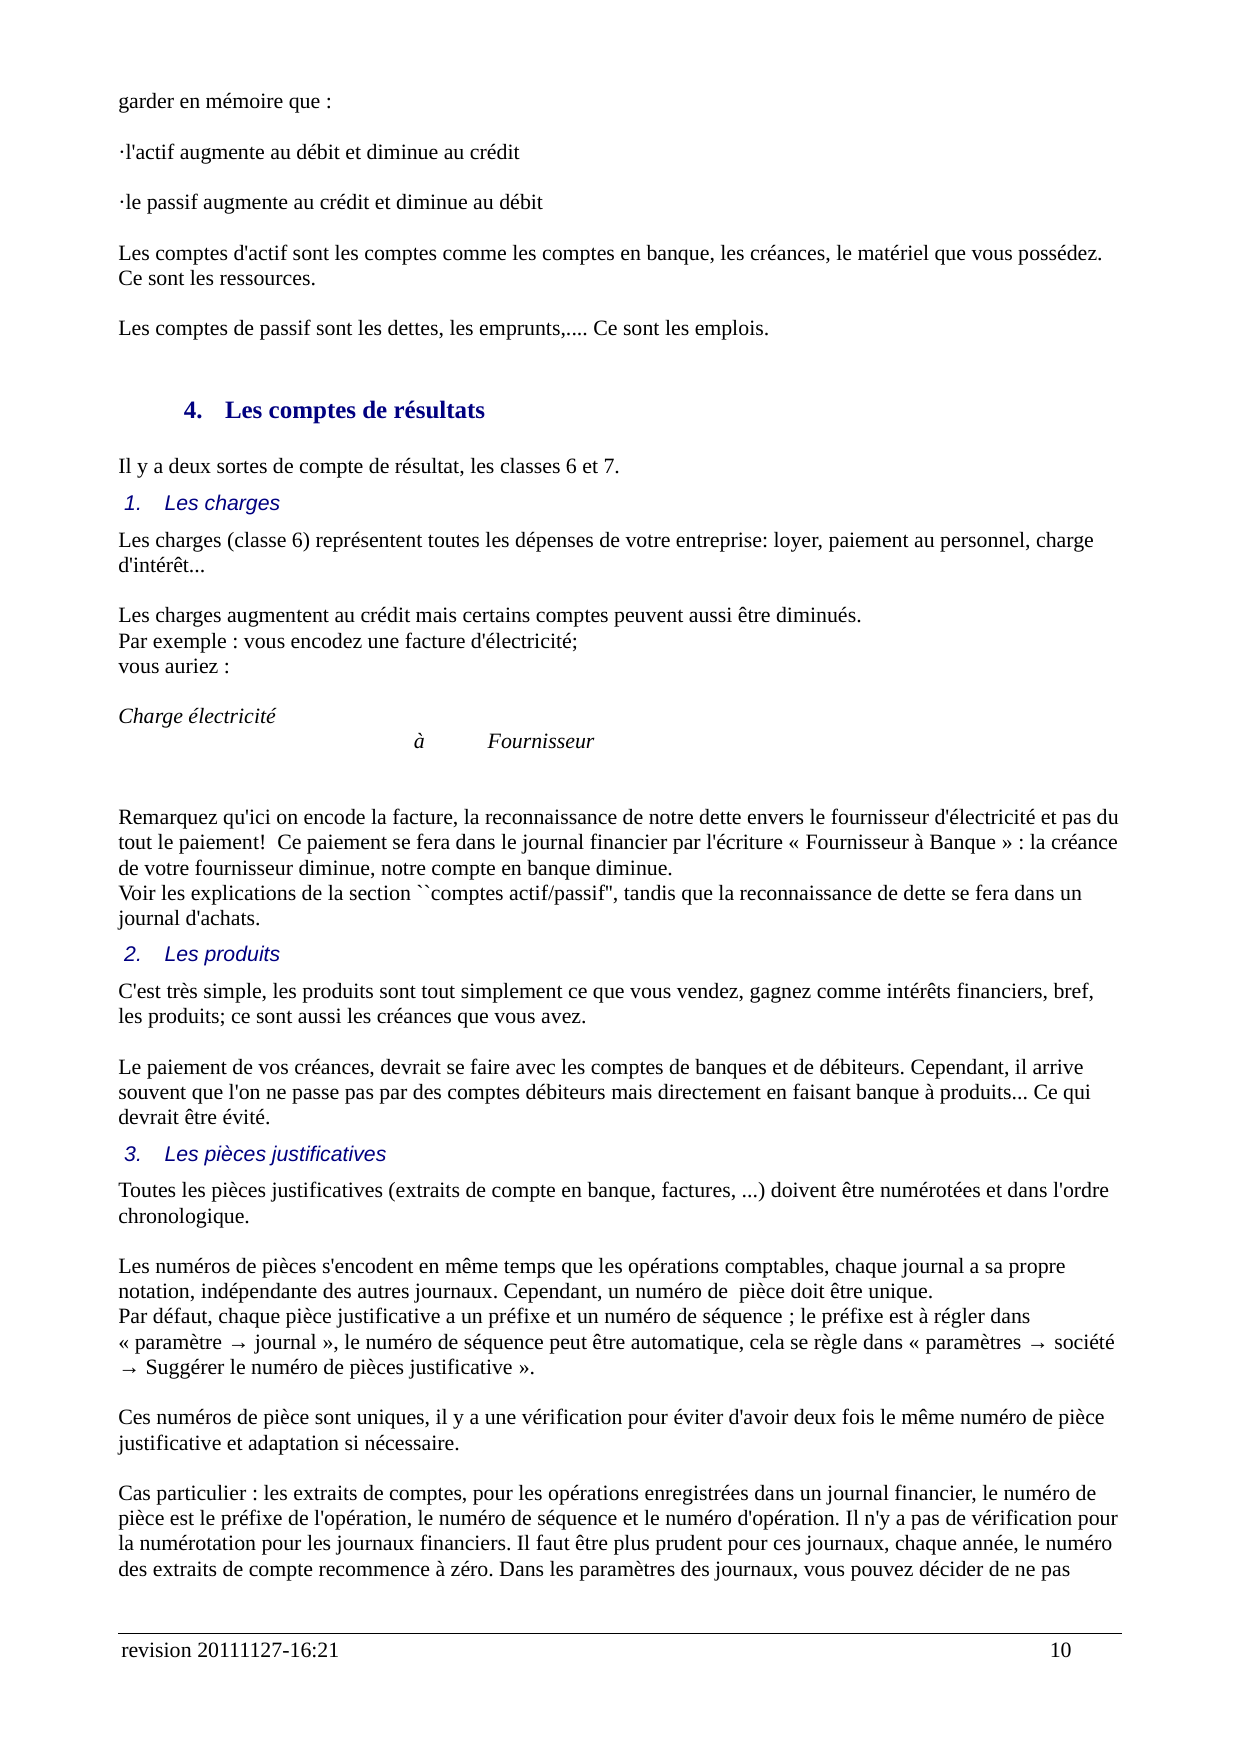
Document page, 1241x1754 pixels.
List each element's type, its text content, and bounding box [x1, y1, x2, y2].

text garder en mémoire que : [118, 88, 1122, 114]
subtitle Les comptes de résultats [177, 395, 1122, 424]
text Le paiement de vos créances, devrait se faire avec les comptes de banques et de débiteurs. Cependant, il arrive souvent que l'on ne passe pas par des comptes débiteurs mais directement en faisant banque à produits... Ce qui devrait être évité. [118, 1054, 1122, 1129]
text Par exemple : vous encodez une facture d'électricité; [118, 628, 1122, 653]
text Les numéros de pièces s'encodent en même temps que les opérations comptables, chaque journal a sa propre notation, indépendante des autres journaux. Cependant, un numéro de pièce doit être unique. [118, 1253, 1122, 1303]
text ·l'actif augmente au débit et diminue au crédit [118, 139, 1122, 164]
text Les comptes d'actif sont les comptes comme les comptes en banque, les créances, le matériel que vous possédez. Ce sont les ressources. [118, 240, 1122, 290]
text Les charges augmentent au crédit mais certains comptes peuvent aussi être diminués. [118, 602, 1122, 628]
text C'est très simple, les produits sont tout simplement ce que vous vendez, gagnez comme intérêts financiers, bref, les produits; ce sont aussi les créances que vous avez. [118, 978, 1122, 1028]
text Les charges (classe 6) représentent toutes les dépenses de votre entreprise: loyer, paiement au personnel, charge d'intérêt... [118, 527, 1122, 577]
text Charge électricité [118, 703, 1122, 728]
text ·le passif augmente au crédit et diminue au débit [118, 189, 1122, 214]
text Voir les explications de la section ``comptes actif/passif'', tandis que la reconnaissance de dette se fera dans un journal d'achats. [118, 880, 1122, 930]
text Toutes les pièces justificatives (extraits de compte en banque, factures, ...) doivent être numérotées et dans l'ordre chronologique. [118, 1177, 1122, 1228]
text Il y a deux sortes de compte de résultat, les classes 6 et 7. [118, 453, 1122, 479]
text Remarquez qu'ici on encode la facture, la reconnaissance de notre dette envers le fournisseur d'électricité et pas du tout le paiement! Ce paiement se fera dans le journal financier par l'écriture « Fournisseur à Banque » : la créance de votre fournisseur diminue, notre compte en banque diminue. [118, 804, 1122, 880]
subtitle Les pièces justificatives [118, 1141, 1122, 1166]
text Par défaut, chaque pièce justificative a un préfixe et un numéro de séquence ; le préfixe est à régler dans « paramètre → journal », le numéro de séquence peut être automatique, cela se règle dans « paramètres → société → Suggérer le numéro de pièces justificative ». [118, 1303, 1122, 1379]
subtitle Les produits [118, 942, 1122, 966]
subtitle Les charges [118, 491, 1122, 515]
text Les comptes de passif sont les dettes, les emprunts,.... Ce sont les emplois. [118, 315, 1122, 341]
text à Fournisseur [118, 728, 1122, 754]
text vous auriez : [118, 653, 1122, 678]
text Cas particulier : les extraits de comptes, pour les opérations enregistrées dans un journal financier, le numéro de pièce est le préfixe de l'opération, le numéro de séquence et le numéro d'opération. Il n'y a pas de vérification pour la numérotation pour les journaux financiers. Il faut être plus prudent pour ces journaux, chaque année, le numéro des extraits de compte recommence à zéro. Dans les paramètres des journaux, vous pouvez décider de ne pas [118, 1480, 1122, 1581]
text Ces numéros de pièce sont uniques, il y a une vérification pour éviter d'avoir deux fois le même numéro de pièce justificative et adaptation si nécessaire. [118, 1404, 1122, 1455]
